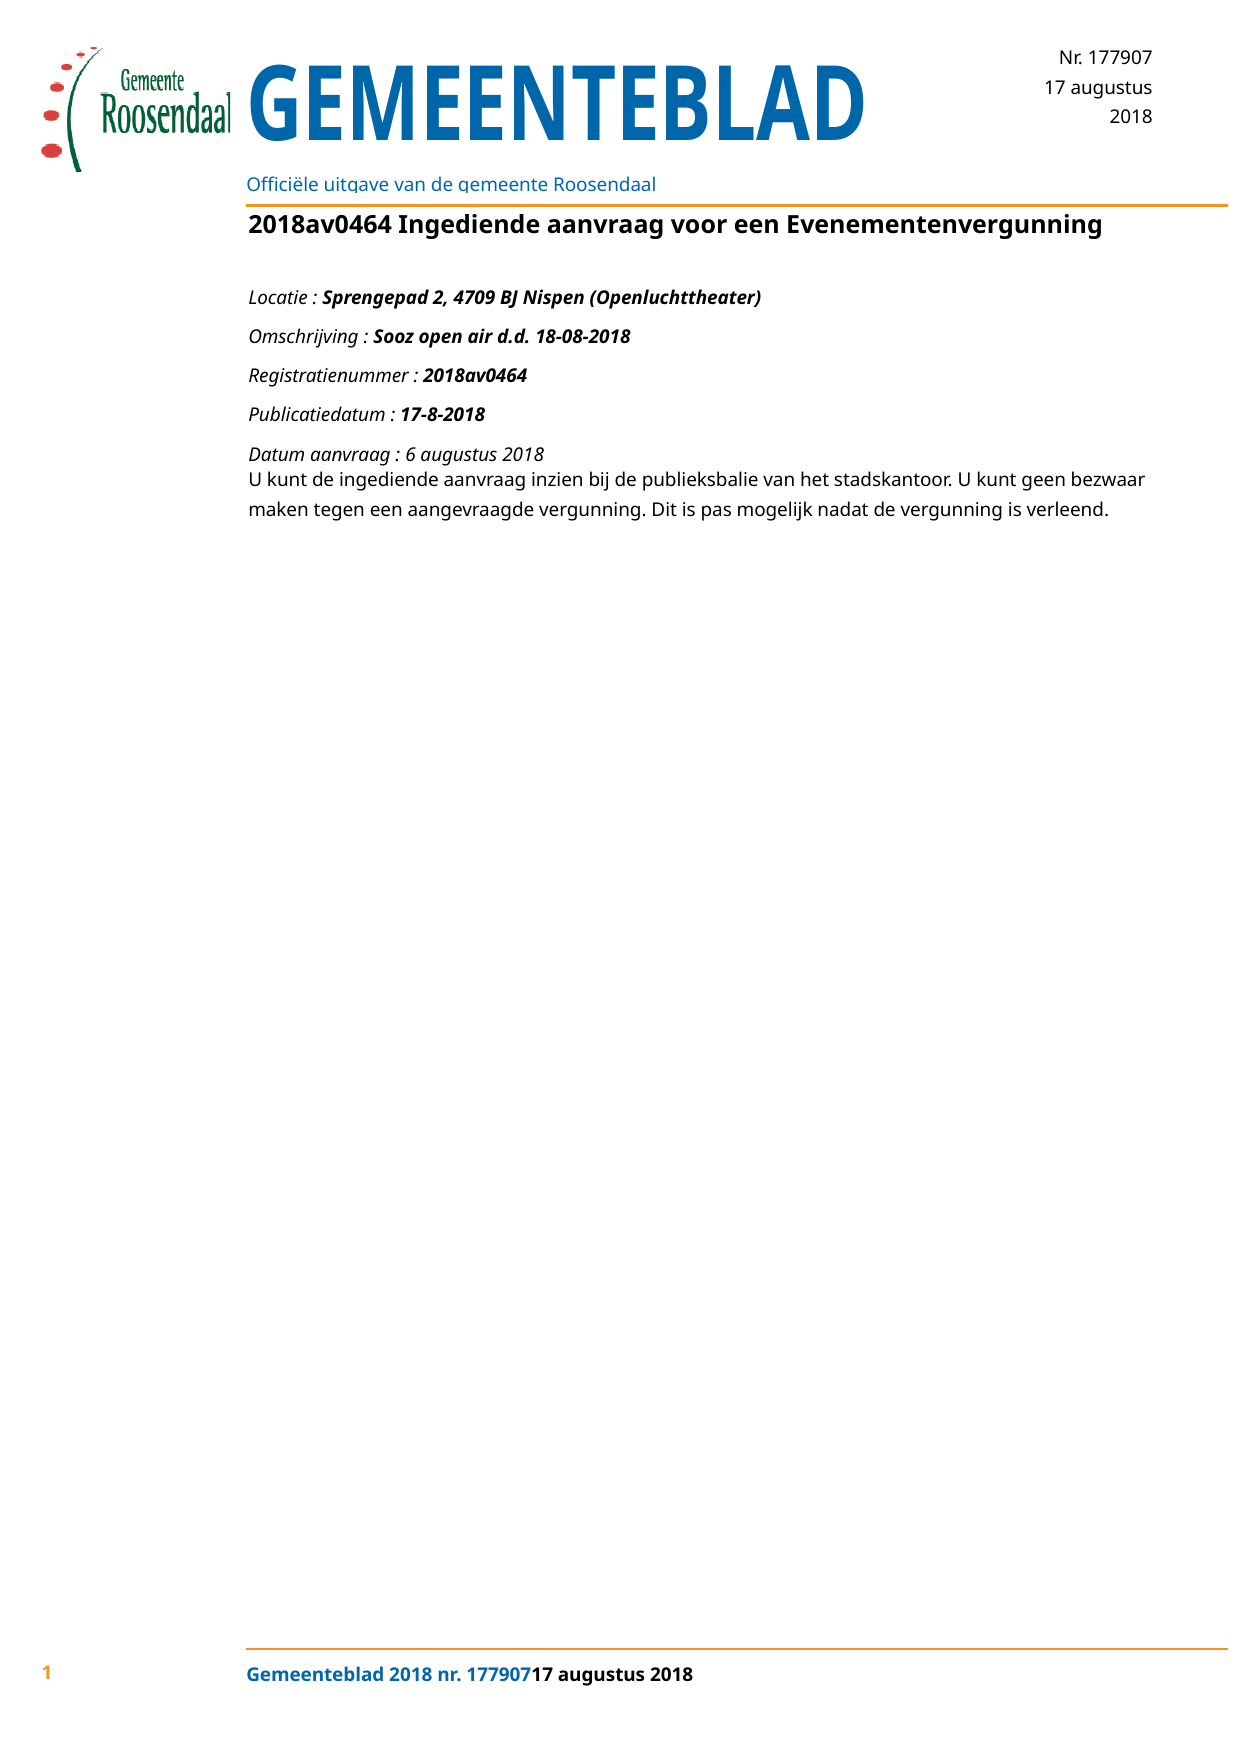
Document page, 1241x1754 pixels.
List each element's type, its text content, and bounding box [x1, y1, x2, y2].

picture [41, 47, 231, 172]
text Registratienummer : 2018av0464 [248, 362, 1152, 388]
text Datum aanvraag : 6 augustus 2018 [248, 441, 1152, 467]
text Locatie : Sprengepad 2, 4709 BJ Nispen (Openluchttheater) [248, 284, 1152, 309]
text Publicatiedatum : 17-8-2018 [248, 402, 1152, 427]
text Omschrijving : Sooz open air d.d. 18-08-2018 [248, 323, 1152, 349]
text U kunt de ingediende aanvraag inzien bij de publieksbalie van het stadskantoor. U kunt geen bezwaar maken tegen een aangevraagde vergunning. Dit is pas mogelijk nadat de vergunning is verleend. [248, 467, 1152, 522]
text 2018av0464 Ingediende aanvraag voor een Evenementenvergunning [248, 207, 1152, 241]
